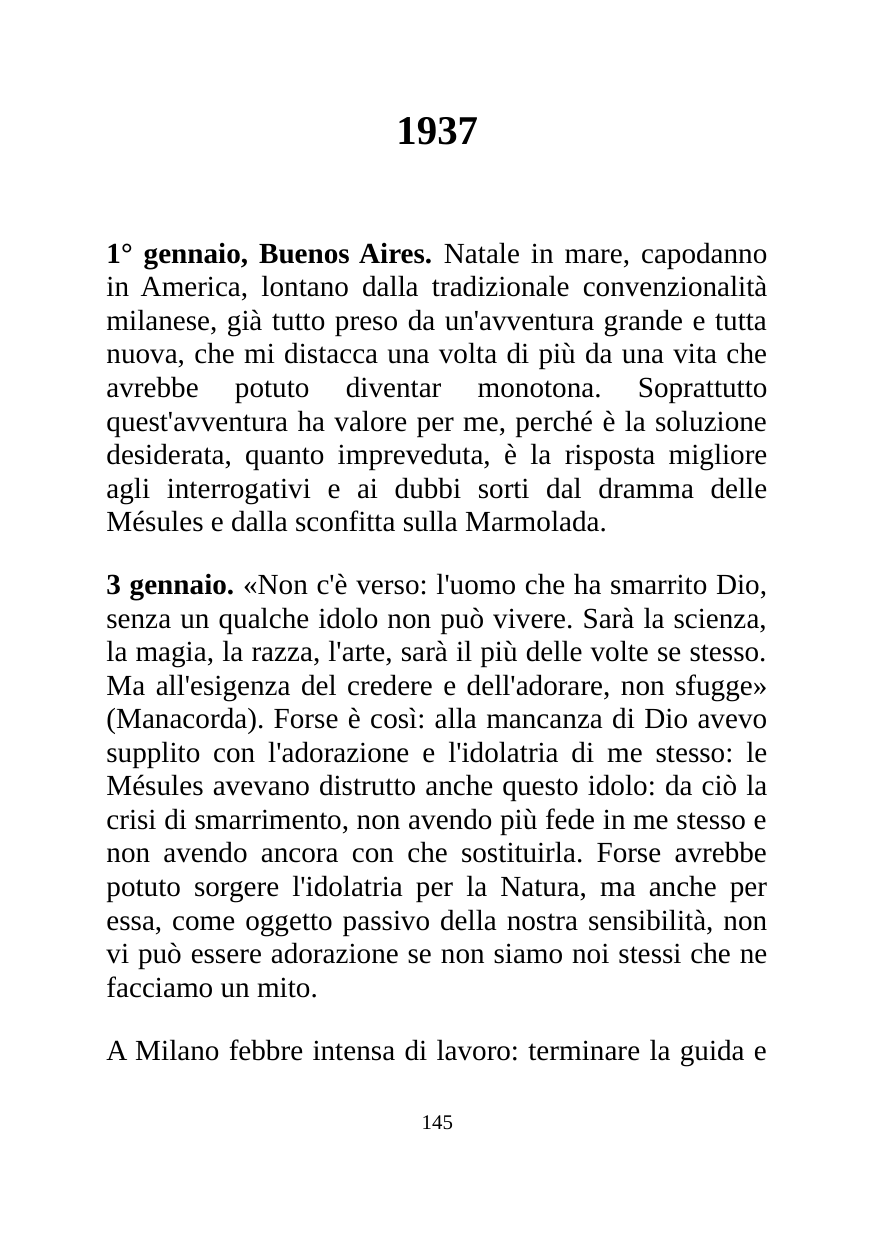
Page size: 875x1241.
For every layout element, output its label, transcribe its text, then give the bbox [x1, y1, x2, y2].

text 1° gennaio, Buenos Aires. Natale in mare, capodanno in America, lontano dalla tradizionale convenzionalità milanese, già tutto preso da un'avventura grande e tutta nuova, che mi distacca una volta di più da una vita che avrebbe potuto diventar monotona. Soprattutto quest'avventura ha valore per me, perché è la soluzione desiderata, quanto impreveduta, è la risposta migliore agli interrogativi e ai dubbi sorti dal dramma delle Mésules e dalla sconfitta sulla Marmolada. [106, 236, 768, 538]
subtitle 1937 [106, 106, 768, 153]
text A Milano febbre intensa di lavoro: terminare la guida e [106, 1033, 768, 1066]
text 3 gennaio. «Non c'è verso: l'uomo che ha smarrito Dio, senza un qualche idolo non può vivere. Sarà la scienza, la magia, la razza, l'arte, sarà il più delle volte se stesso. Ma all'esigenza del credere e dell'adorare, non sfugge» (Manacorda). Forse è così: alla mancanza di Dio avevo supplito con l'adorazione e l'idolatria di me stesso: le Mésules avevano distrutto anche questo idolo: da ciò la crisi di smarrimento, non avendo più fede in me stesso e non avendo ancora con che sostituirla. Forse avrebbe potuto sorgere l'idolatria per la Natura, ma anche per essa, come oggetto passivo della nostra sensibilità, non vi può essere adorazione se non siamo noi stessi che ne facciamo un mito. [106, 567, 768, 1003]
